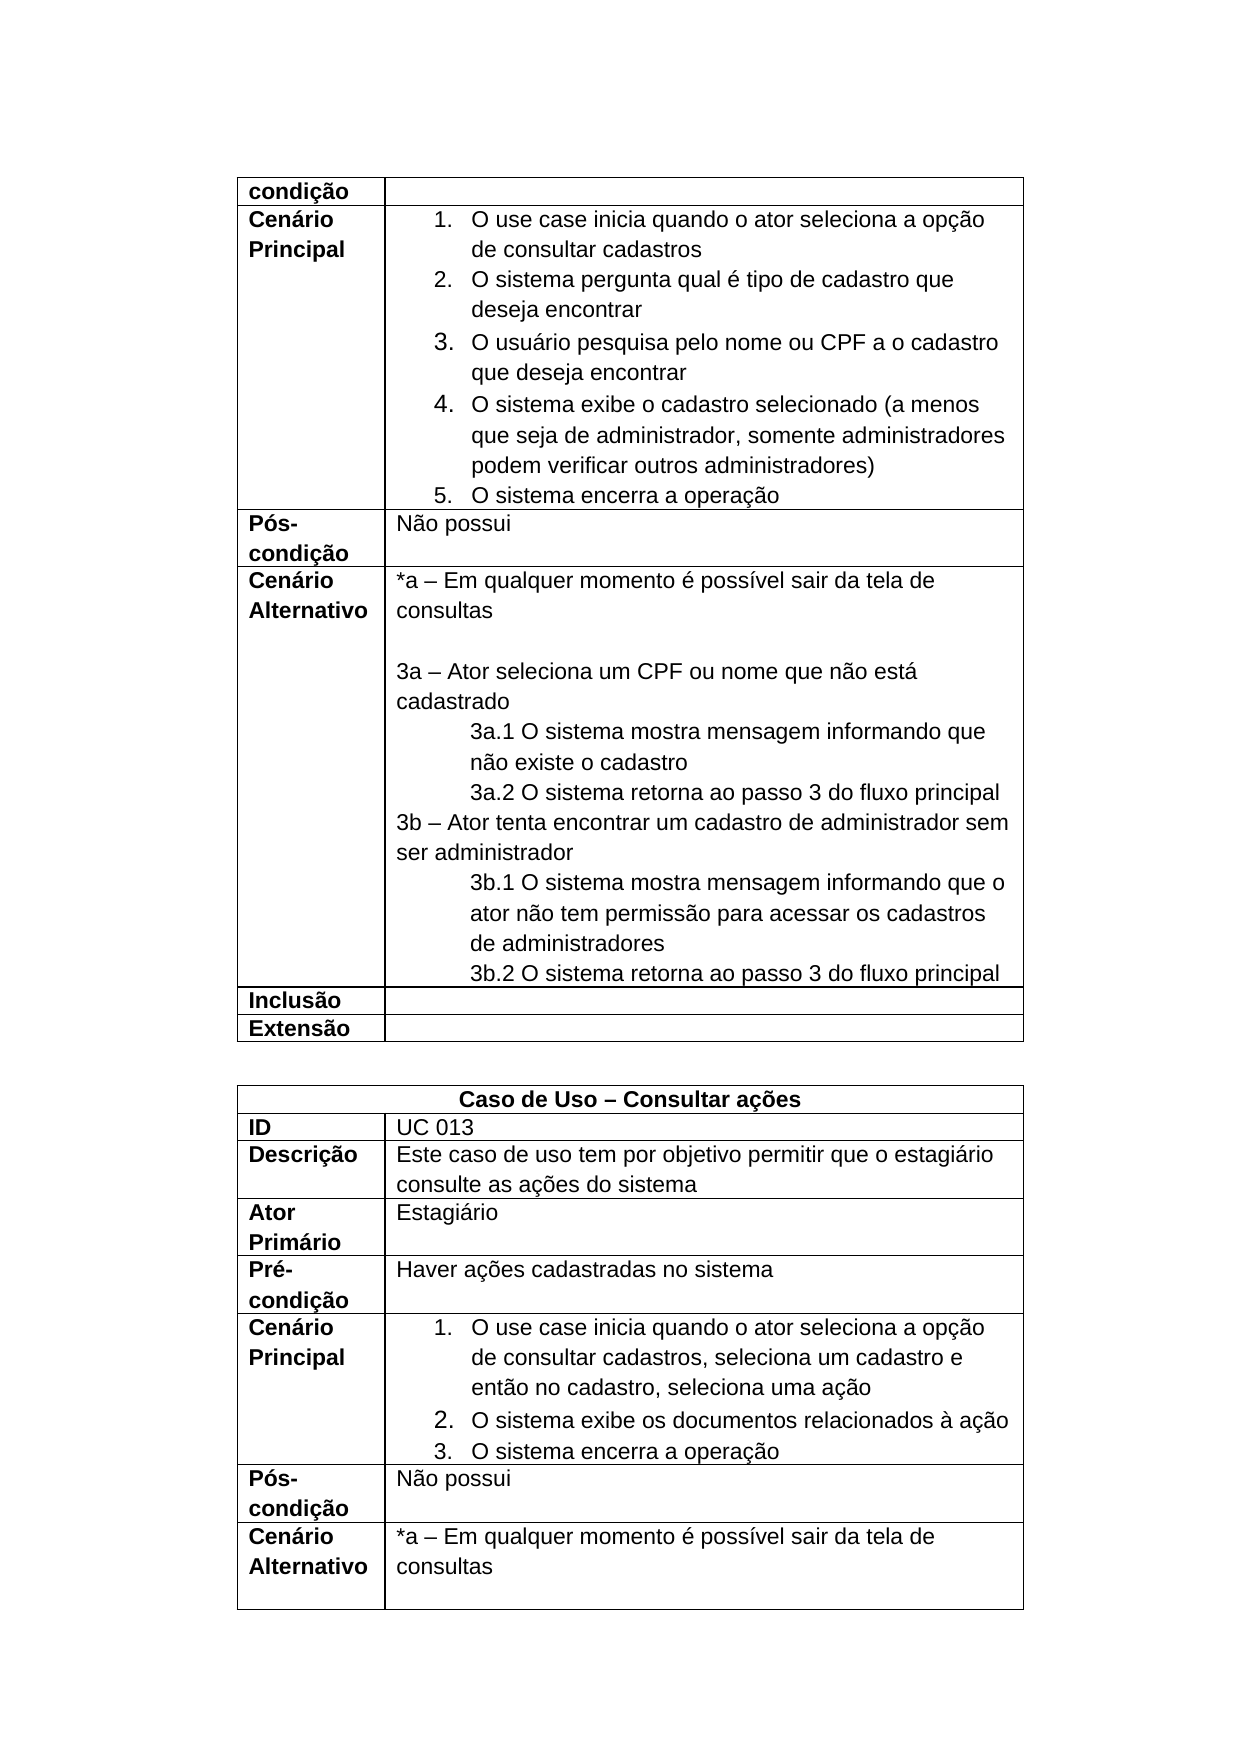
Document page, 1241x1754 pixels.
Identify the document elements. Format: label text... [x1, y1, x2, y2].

table_cell [386, 1015, 1023, 1041]
table_cell Pré-condição [238, 1256, 384, 1313]
table_cell Descrição [238, 1141, 384, 1198]
table_cell Cenário Alternativo [238, 567, 384, 986]
table_cell *a – Em qualquer momento é possível sair da tela de consultas [386, 1523, 1023, 1609]
table_cell Pós-condição [238, 1465, 384, 1522]
table_cell [386, 178, 1023, 204]
table_cell Inclusão [238, 988, 384, 1014]
table_cell Não possui [386, 510, 1023, 566]
table_cell Este caso de uso tem por objetivo permitir que o estagiário consulte as ações do sistema [386, 1141, 1023, 1198]
table_cell UC 013 [386, 1114, 1023, 1140]
table_cell Estagiário [386, 1199, 1023, 1255]
table_cell Pós-condição [238, 510, 384, 566]
table_cell *a – Em qualquer momento é possível sair da tela de consultas 3a – Ator seleciona um CPF ou nome que não está cadastrado 3a.1 O sistema mostra mensagem informando que não existe o cadastro 3a.2 O sistema retorna ao passo 3 do fluxo principal 3b – Ator tenta encontrar um cadastro de administrador sem ser administrador 3b.1 O sistema mostra mensagem informando que o ator não tem permissão para acessar os cadastros de administradores 3b.2 O sistema retorna ao passo 3 do fluxo principal [386, 567, 1023, 986]
table_cell Haver ações cadastradas no sistema [386, 1256, 1023, 1313]
table_cell Extensão [238, 1015, 384, 1041]
table_cell Cenário Principal [238, 1314, 384, 1464]
table_cell ID [238, 1114, 384, 1140]
table_cell Cenário Alternativo [238, 1523, 384, 1609]
table_cell condição [238, 178, 384, 204]
table_cell Não possui [386, 1465, 1023, 1522]
table_cell O use case inicia quando o ator seleciona a opção de consultar cadastros, seleciona um cadastro e então no cadastro, seleciona uma ação O sistema exibe os documentos relacionados à ação O sistema encerra a operação [386, 1314, 1023, 1464]
table_cell Ator Primário [238, 1199, 384, 1255]
table_cell Cenário Principal [238, 206, 384, 509]
table_header Caso de Uso – Consultar ações [238, 1086, 1023, 1113]
table_cell [386, 988, 1023, 1014]
table_cell O use case inicia quando o ator seleciona a opção de consultar cadastros O sistema pergunta qual é tipo de cadastro que deseja encontrar O usuário pesquisa pelo nome ou CPF a o cadastro que deseja encontrar O sistema exibe o cadastro selecionado (a menos que seja de administrador, somente administradores podem verificar outros administradores) O sistema encerra a operação [386, 206, 1023, 509]
